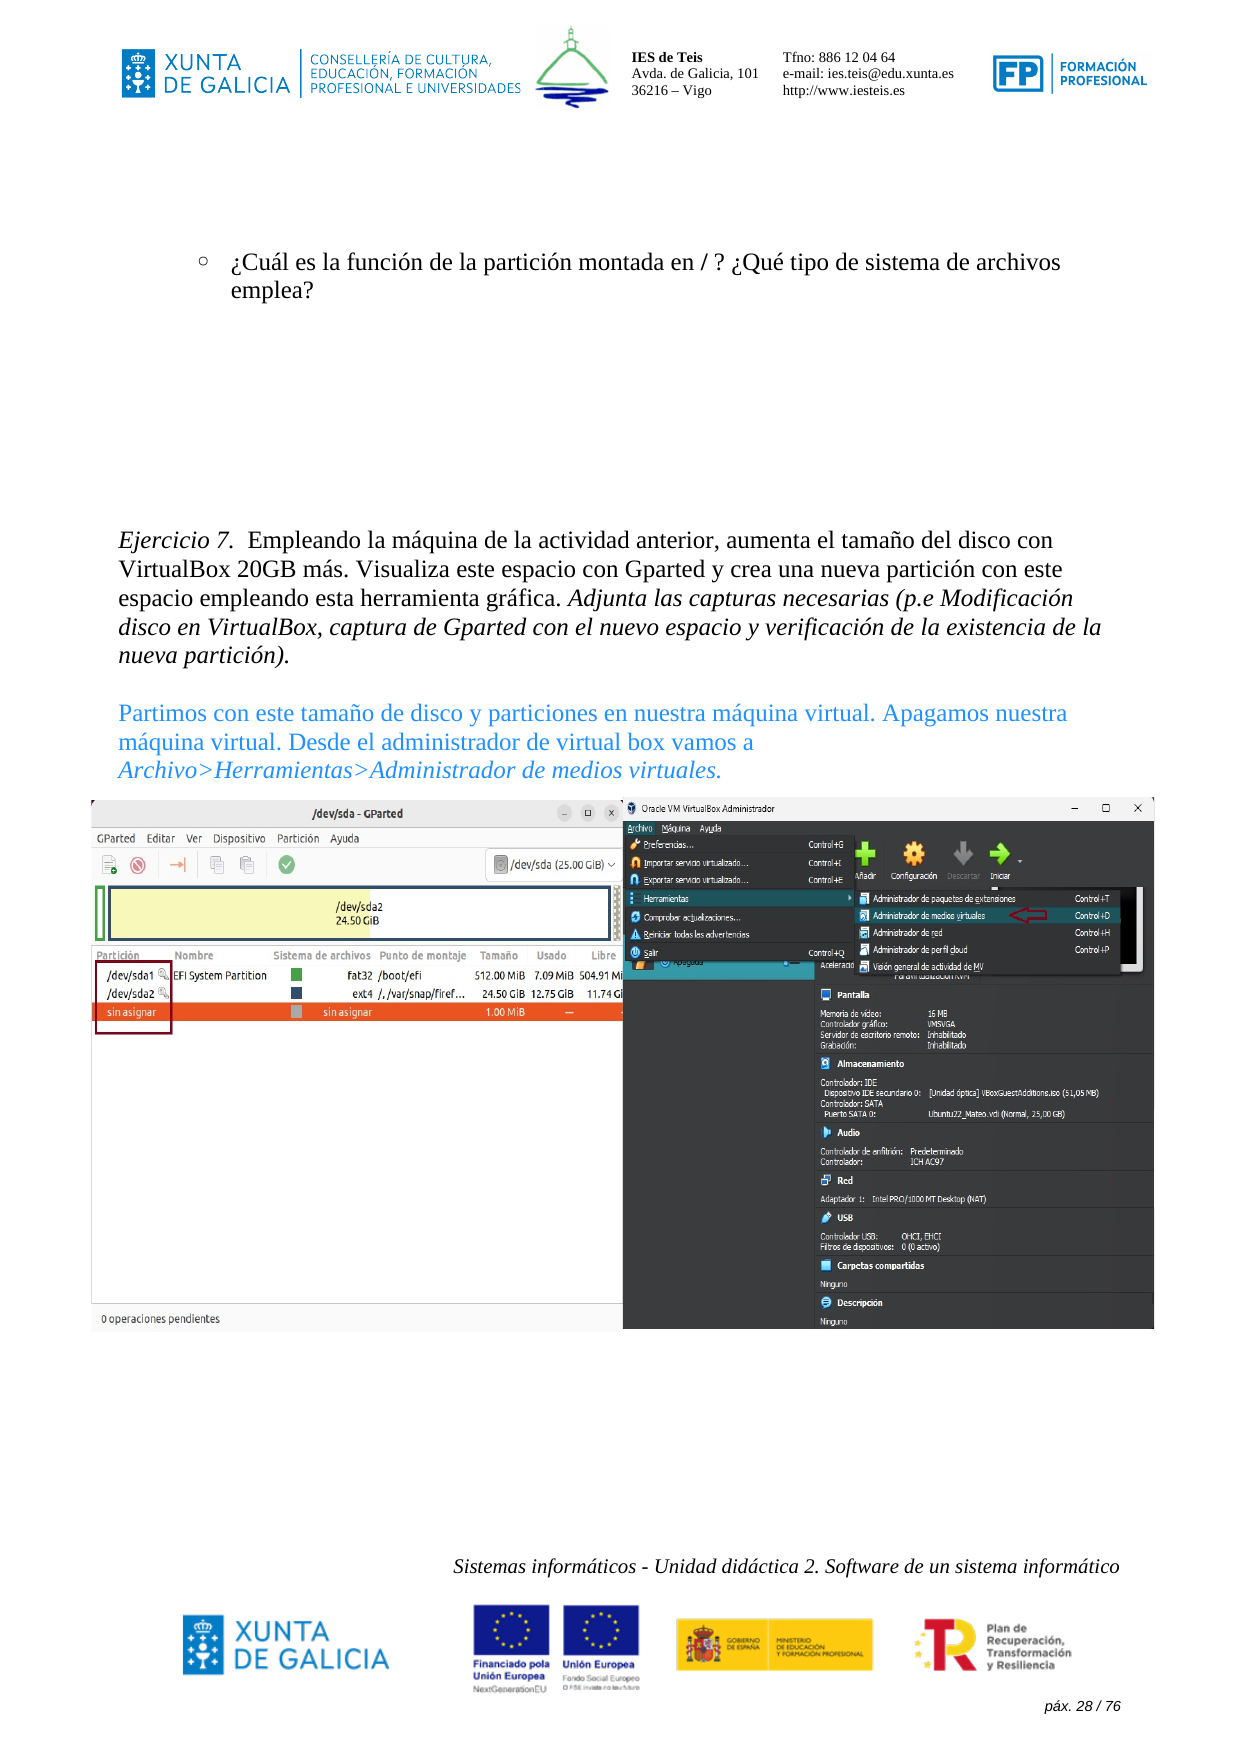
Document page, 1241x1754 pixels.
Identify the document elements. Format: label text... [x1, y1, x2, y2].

picture [989, 50, 1153, 97]
picture [121, 49, 521, 98]
picture [91, 797, 1155, 1332]
list ¿Cuál es la función de la partición montada en / ? ¿Qué tipo de sistema de archivos emplea? [193, 247, 1122, 304]
text Ejercicio 7. Empleando la máquina de la actividad anterior, aumenta el tamaño del disco con VirtualBox 20GB más. Visualiza este espacio con Gparted y crea una nueva partición con este espacio empleando esta herramienta gráfica. Adjunta las capturas necesarias (p.e Modificación disco en VirtualBox, captura de Gparted con el nuevo espacio y verificación de la existencia de la nueva partición). [118, 525, 1122, 669]
picture [182, 1593, 1085, 1700]
text Partimos con este tamaño de disco y particiones en nuestra máquina virtual. Apagamos nuestra máquina virtual. Desde el administrador de virtual box vamos a Archivo>Herramientas>Administrador de medios virtuales. [118, 698, 1122, 784]
picture [534, 25, 611, 110]
